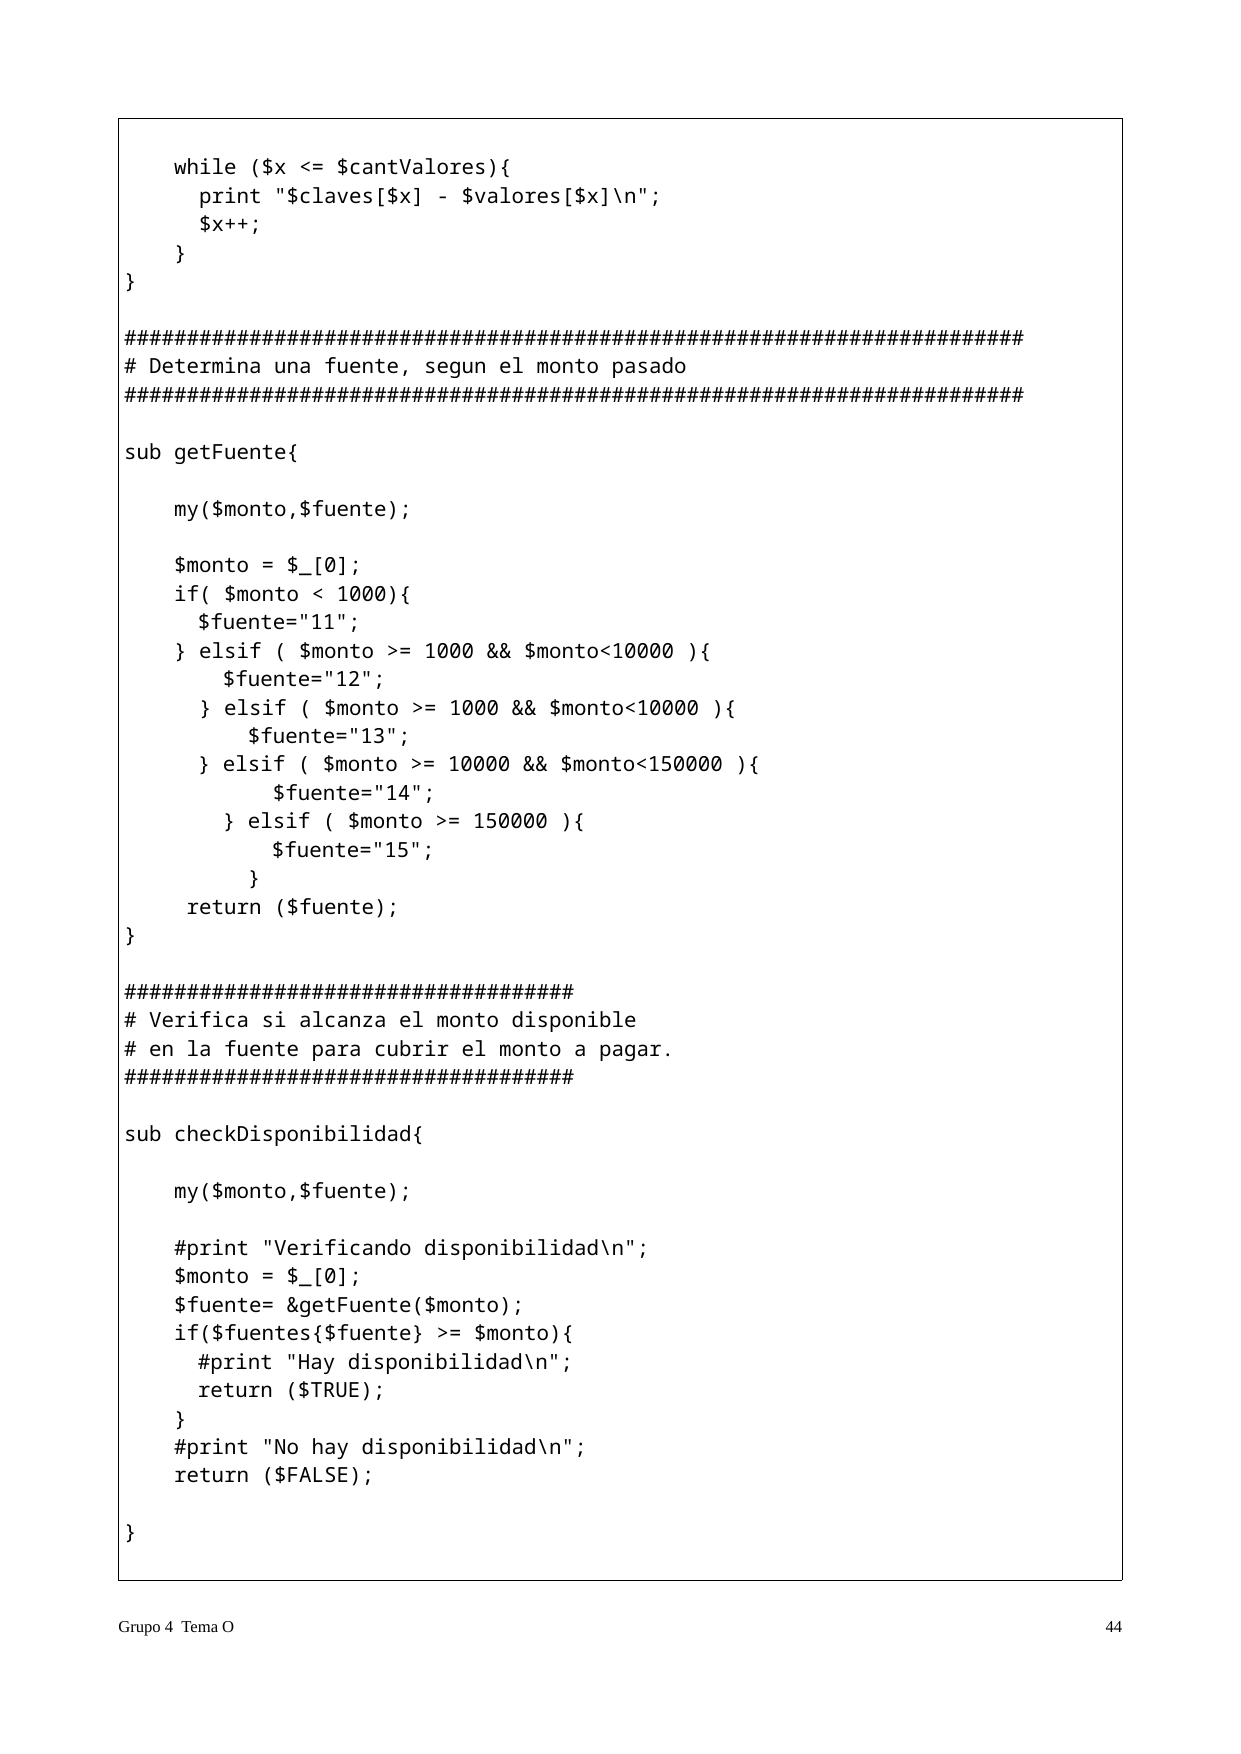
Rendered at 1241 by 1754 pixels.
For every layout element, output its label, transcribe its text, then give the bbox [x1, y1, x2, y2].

table_header while ($x <= $cantValores){ print "$claves[$x] - $valores[$x]\n"; $x++; } } ######################################################################## # Determina una fuente, segun el monto pasado ######################################################################## sub getFuente{ my($monto,$fuente); $monto = $_[0]; if( $monto < 1000){ $fuente="11"; } elsif ( $monto >= 1000 && $monto<10000 ){ $fuente="12"; } elsif ( $monto >= 1000 && $monto<10000 ){ $fuente="13"; } elsif ( $monto >= 10000 && $monto<150000 ){ $fuente="14"; } elsif ( $monto >= 150000 ){ $fuente="15"; } return ($fuente); } #################################### # Verifica si alcanza el monto disponible # en la fuente para cubrir el monto a pagar. #################################### sub checkDisponibilidad{ my($monto,$fuente); #print "Verificando disponibilidad\n"; $monto = $_[0]; $fuente= &getFuente($monto); if($fuentes{$fuente} >= $monto){ #print "Hay disponibilidad\n"; return ($TRUE); } #print "No hay disponibilidad\n"; return ($FALSE); } [119, 119, 1122, 1580]
